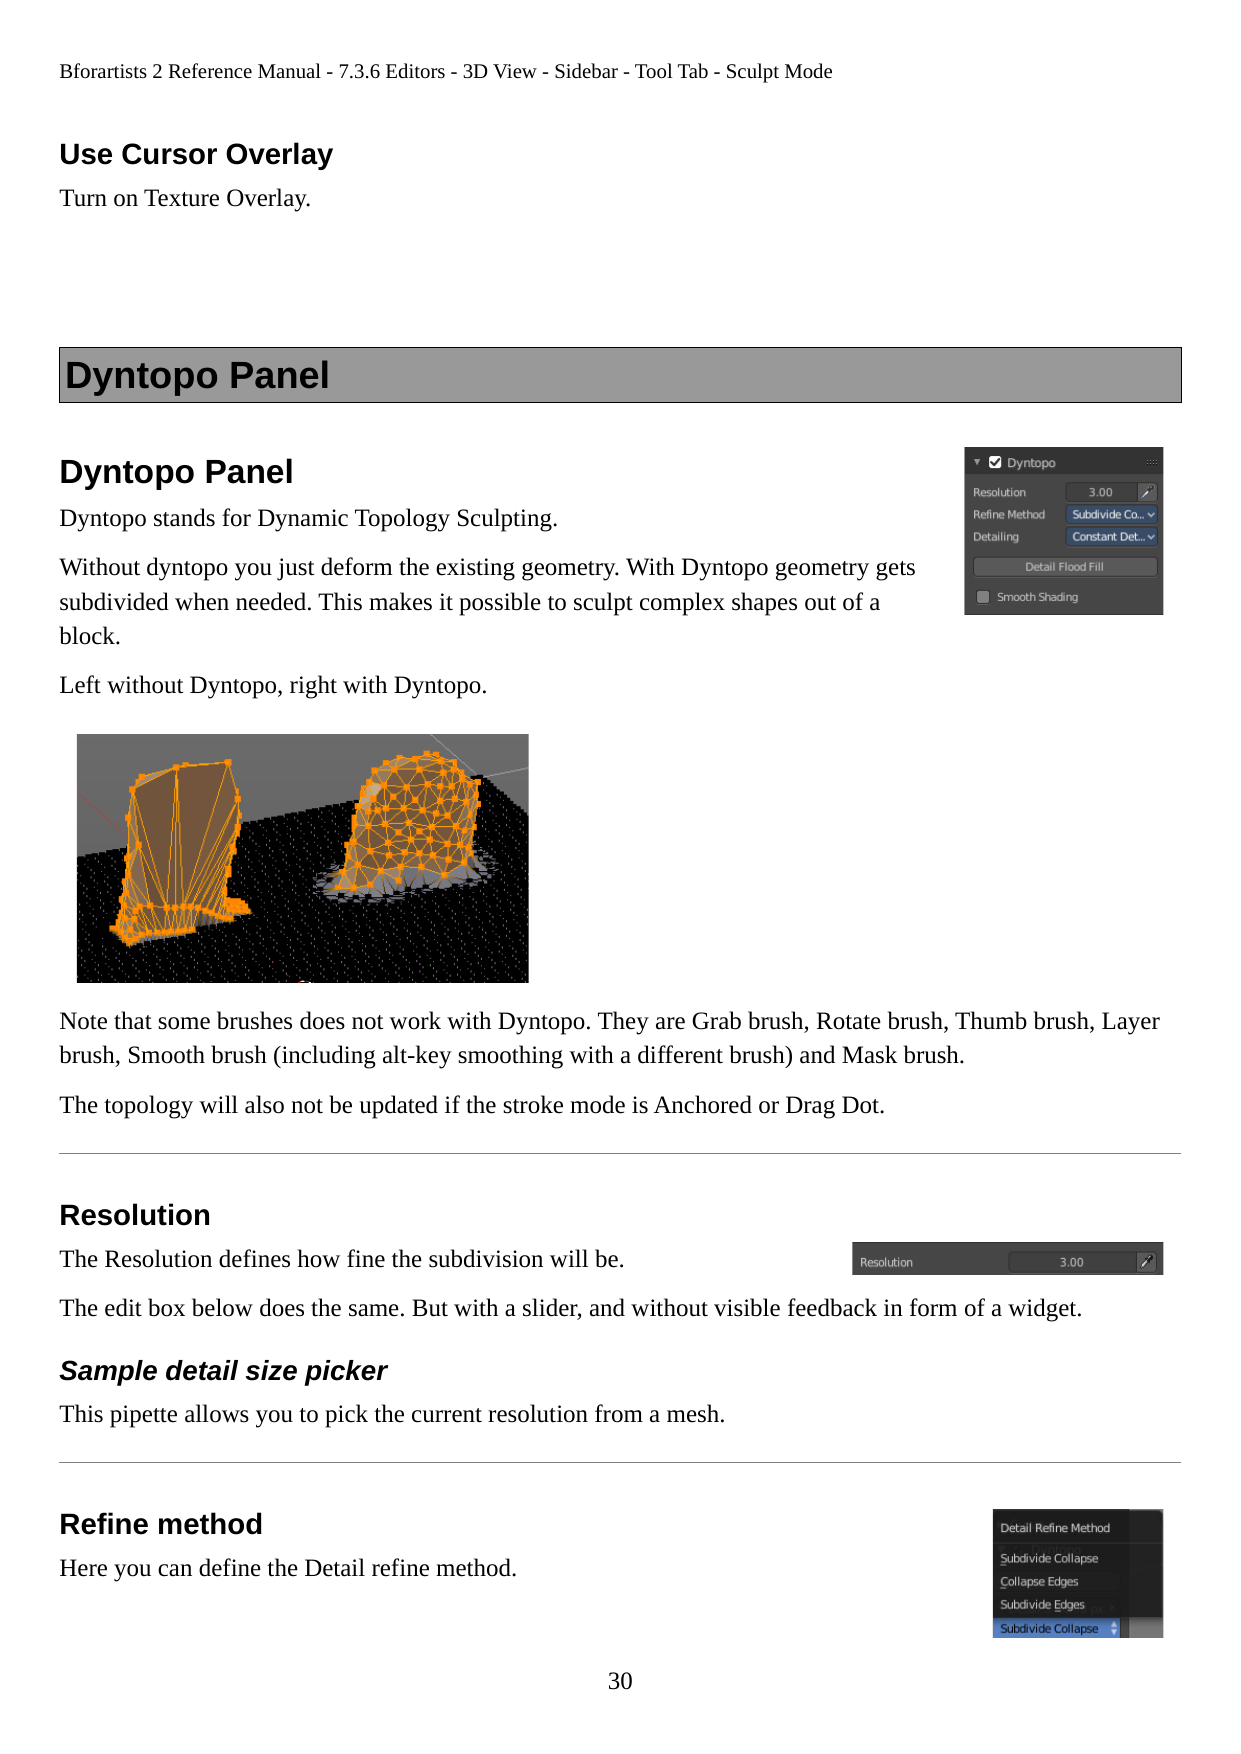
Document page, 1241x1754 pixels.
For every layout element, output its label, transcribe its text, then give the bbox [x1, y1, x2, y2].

subtitle Refine method [59, 1507, 1181, 1540]
picture [964, 447, 1164, 615]
subtitle Sample detail size picker [59, 1354, 1181, 1386]
text The edit box below does the same. But with a slider, and without visible feedback in form of a widget. [59, 1293, 1181, 1322]
text The topology will also not be updated if the stroke mode is Anchored or Drag Dot. [59, 1090, 1181, 1118]
subtitle Use Cursor Overlay [59, 137, 1181, 170]
text Turn on Texture Overlay. [59, 183, 1181, 212]
text This pipette allows you to pick the current resolution from a mesh. [59, 1399, 1181, 1427]
text Without dyntopo you just deform the existing geometry. With Dyntopo geometry gets subdivided when needed. This makes it possible to sculpt complex shapes out of a block. [59, 552, 1181, 650]
text Note that some brushes does not work with Dyntopo. They are Grab brush, Rotate brush, Thumb brush, Layer brush, Smooth brush (including alt-key smoothing with a different brush) and Mask brush. [59, 719, 1181, 1069]
subtitle Dyntopo Panel [59, 452, 964, 491]
text Here you can define the Detail refine method. [59, 1553, 992, 1582]
subtitle Resolution [59, 1197, 1181, 1231]
picture [992, 1509, 1164, 1638]
text Dyntopo stands for Dynamic Topology Sculpting. [59, 503, 964, 532]
text Left without Dyntopo, right with Dyntopo. [59, 670, 1181, 699]
subtitle [1164, 452, 1181, 491]
picture [852, 1242, 1164, 1275]
picture [76, 734, 529, 983]
text The Resolution defines how fine the subdivision will be. [59, 1244, 852, 1272]
table_header Dyntopo Panel [60, 348, 1181, 402]
